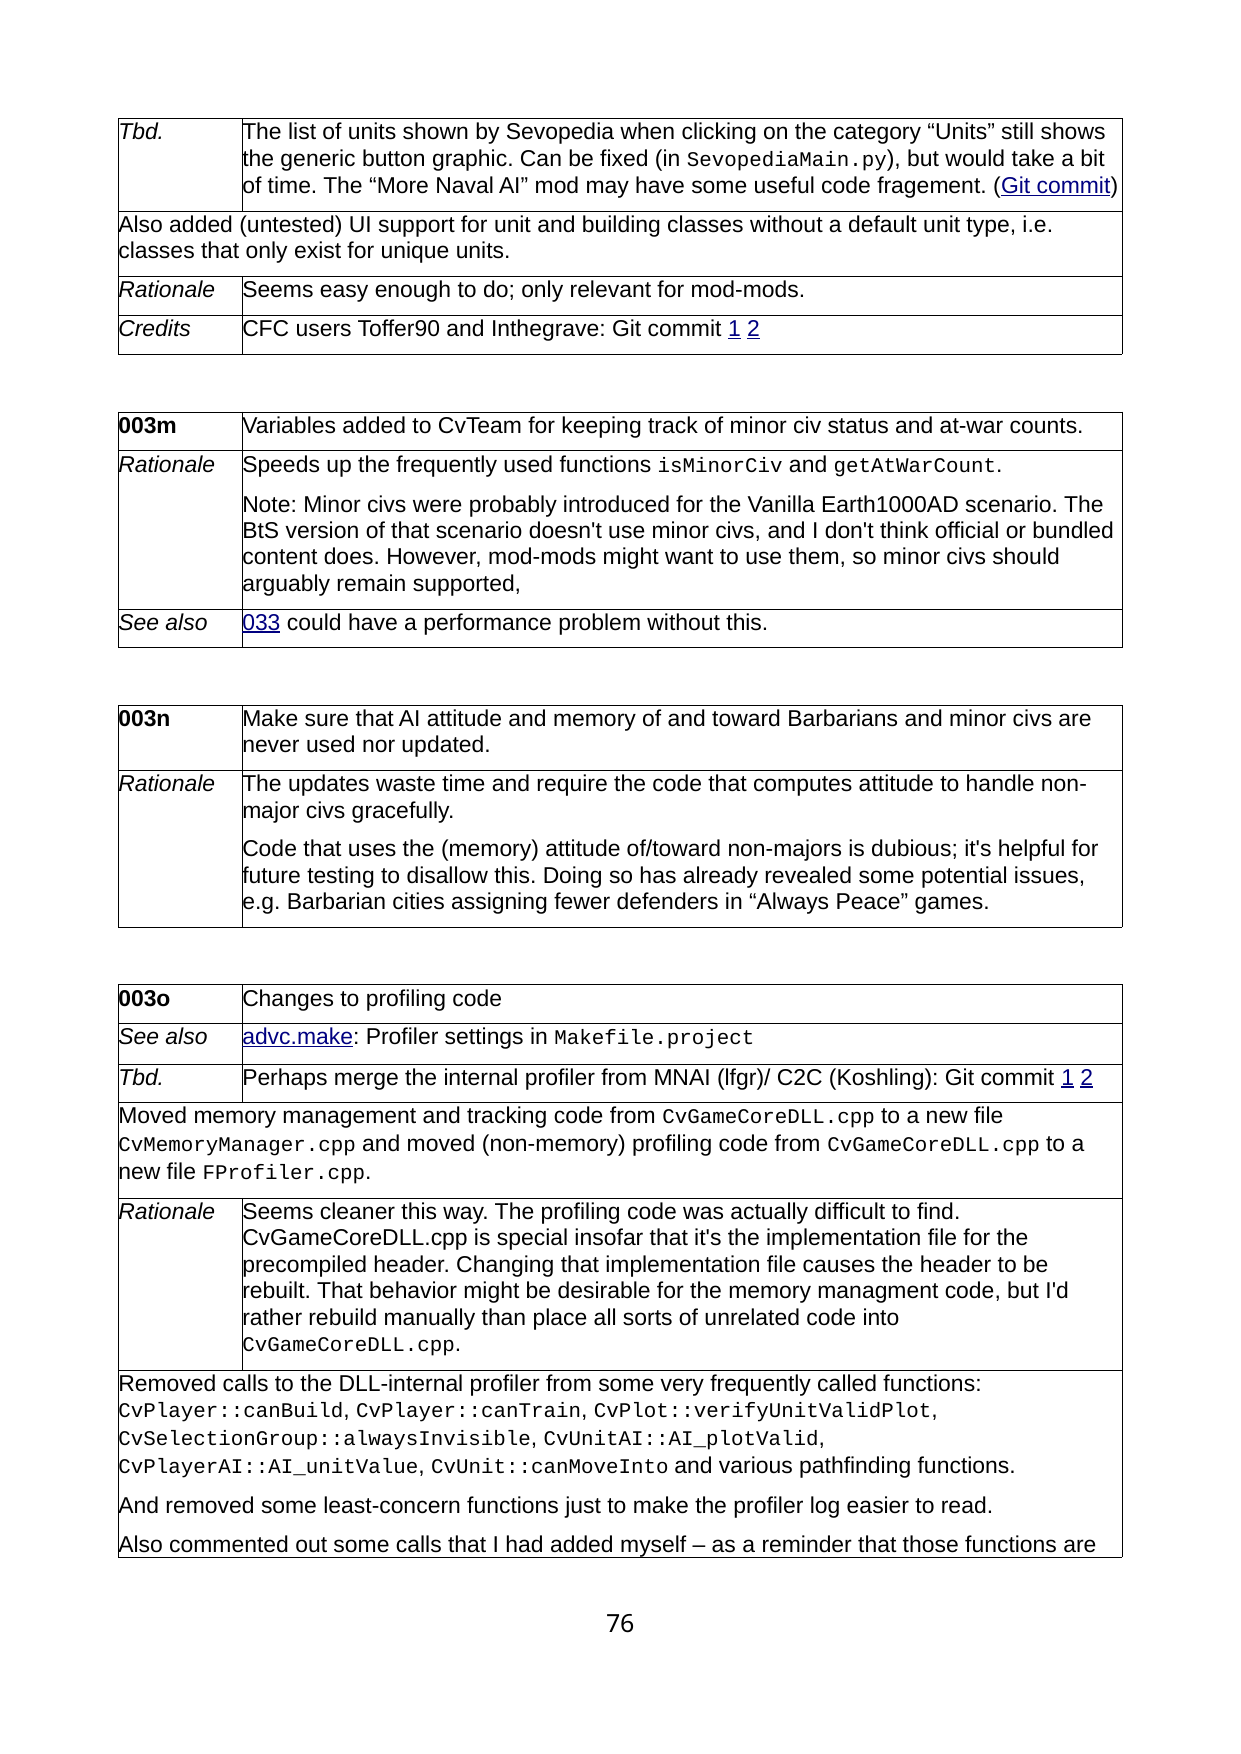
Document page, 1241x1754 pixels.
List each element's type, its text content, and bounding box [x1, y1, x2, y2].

table_cell Tbd. [119, 1065, 242, 1102]
table_cell Rationale [119, 771, 242, 927]
table_cell CFC users Toffer90 and Inthegrave: Git commit 1 2 [243, 316, 1122, 354]
table_cell advc.make: Profiler settings in Makefile.project [243, 1024, 1122, 1063]
table_cell Seems easy enough to do; only relevant for mod-mods. [243, 277, 1122, 315]
table_cell Tbd. [119, 119, 242, 211]
table_cell Credits [119, 316, 242, 354]
table_cell Removed calls to the DLL-internal profiler from some very frequently called functions: CvPlayer::canBuild, CvPlayer::canTrain, CvPlot::verifyUnitValidPlot, CvSelectionGroup::alwaysInvisible, CvUnitAI::AI_plotValid, CvPlayerAI::AI_unitValue, CvUnit::canMoveInto and various pathfinding functions. And removed some least-concern functions just to make the profiler log easier to read. Also commented out some calls that I had added myself – as a reminder that those functions are [119, 1371, 1122, 1557]
table_cell Rationale [119, 277, 242, 315]
table_cell See also [119, 1024, 242, 1063]
table_header 003m [119, 413, 242, 450]
table_header Variables added to CvTeam for keeping track of minor civ status and at-war counts. [243, 413, 1122, 450]
table_cell Seems cleaner this way. The profiling code was actually difficult to find. CvGameCoreDLL.cpp is special insofar that it's the implementation file for the precompiled header. Changing that implementation file causes the header to be rebuilt. That behavior might be desirable for the memory managment code, but I'd rather rebuild manually than place all sorts of unrelated code into CvGameCoreDLL.cpp. [243, 1199, 1122, 1370]
table_cell Perhaps merge the internal profiler from MNAI (lfgr)/ C2C (Koshling): Git commit 1 2 [243, 1065, 1122, 1102]
table_header 003o [119, 985, 242, 1023]
table_cell Also added (untested) UI support for unit and building classes without a default unit type, i.e. classes that only exist for unique units. [119, 212, 1122, 276]
table_header Make sure that AI attitude and memory of and toward Barbarians and minor civs are never used nor updated. [243, 706, 1122, 770]
table_cell Speeds up the frequently used functions isMinorCiv and getAtWarCount. Note: Minor civs were probably introduced for the Vanilla Earth1000AD scenario. The BtS version of that scenario doesn't use minor civs, and I don't think official or bundled content does. However, mod-mods might want to use them, so minor civs should arguably remain supported, [243, 451, 1122, 608]
table_header 003n [119, 706, 242, 770]
table_cell Rationale [119, 1199, 242, 1370]
table_cell The updates waste time and require the code that computes attitude to handle non-major civs gracefully. Code that uses the (memory) attitude of/toward non-majors is dubious; it's helpful for future testing to disallow this. Doing so has already revealed some potential issues, e.g. Barbarian cities assigning fewer defenders in “Always Peace” games. [243, 771, 1122, 927]
table_cell The list of units shown by Sevopedia when clicking on the category “Units” still shows the generic button graphic. Can be fixed (in SevopediaMain.py), but would take a bit of time. The “More Naval AI” mod may have some useful code fragement. (Git commit) [243, 119, 1122, 211]
table_header Changes to profiling code [243, 985, 1122, 1023]
table_cell Rationale [119, 451, 242, 608]
table_cell See also [119, 610, 242, 647]
table_cell Moved memory management and tracking code from CvGameCoreDLL.cpp to a new file CvMemoryManager.cpp and moved (non-memory) profiling code from CvGameCoreDLL.cpp to a new file FProfiler.cpp. [119, 1103, 1122, 1198]
table_cell 033 could have a performance problem without this. [243, 610, 1122, 647]
